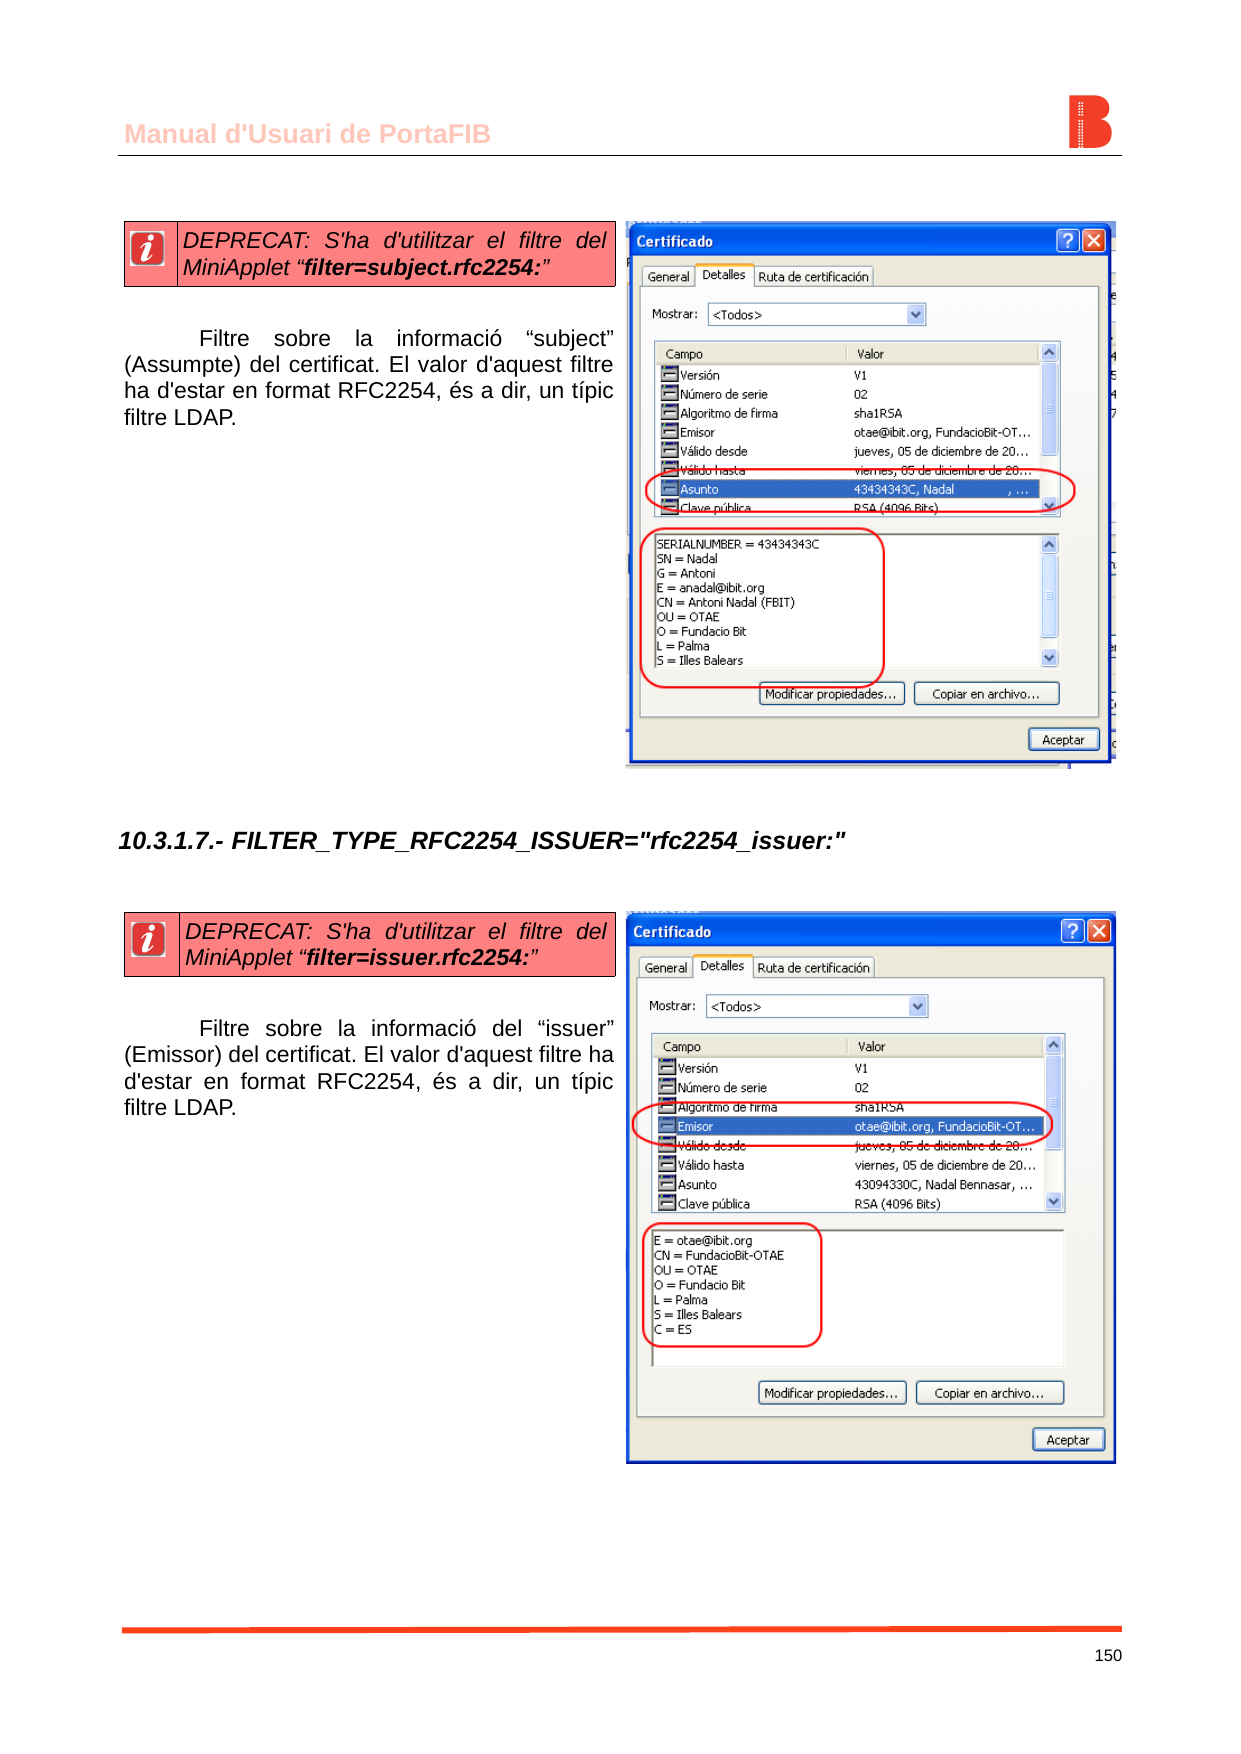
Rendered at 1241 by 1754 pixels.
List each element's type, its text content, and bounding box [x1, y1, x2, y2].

table_header Filtre sobre la informació del “issuer” (Emissor) del certificat. El valor d'aquest filtre ha d'estar en format RFC2254, és a dir, un típic filtre LDAP. [118, 906, 620, 1469]
table_header [620, 216, 1122, 775]
table_header DEPRECAT: S'ha d'utilitzar el filtre del MiniApplet “filter=issuer.rfc2254:” [180, 913, 615, 976]
subtitle FILTER_TYPE_RFC2254_ISSUER="rfc2254_issuer:" [118, 826, 1122, 855]
picture [1063, 94, 1117, 150]
picture [625, 221, 1117, 769]
table_header [620, 906, 1122, 1469]
table_header [125, 222, 177, 286]
table_header DEPRECAT: S'ha d'utilitzar el filtre del MiniApplet “filter=subject.rfc2254:” [178, 222, 615, 286]
picture [625, 911, 1117, 1464]
picture [131, 922, 166, 957]
picture [130, 231, 165, 266]
table_header [125, 913, 179, 976]
table_header Filtre sobre la informació “subject” (Assumpte) del certificat. El valor d'aquest filtre ha d'estar en format RFC2254, és a dir, un típic filtre LDAP. [118, 216, 620, 775]
